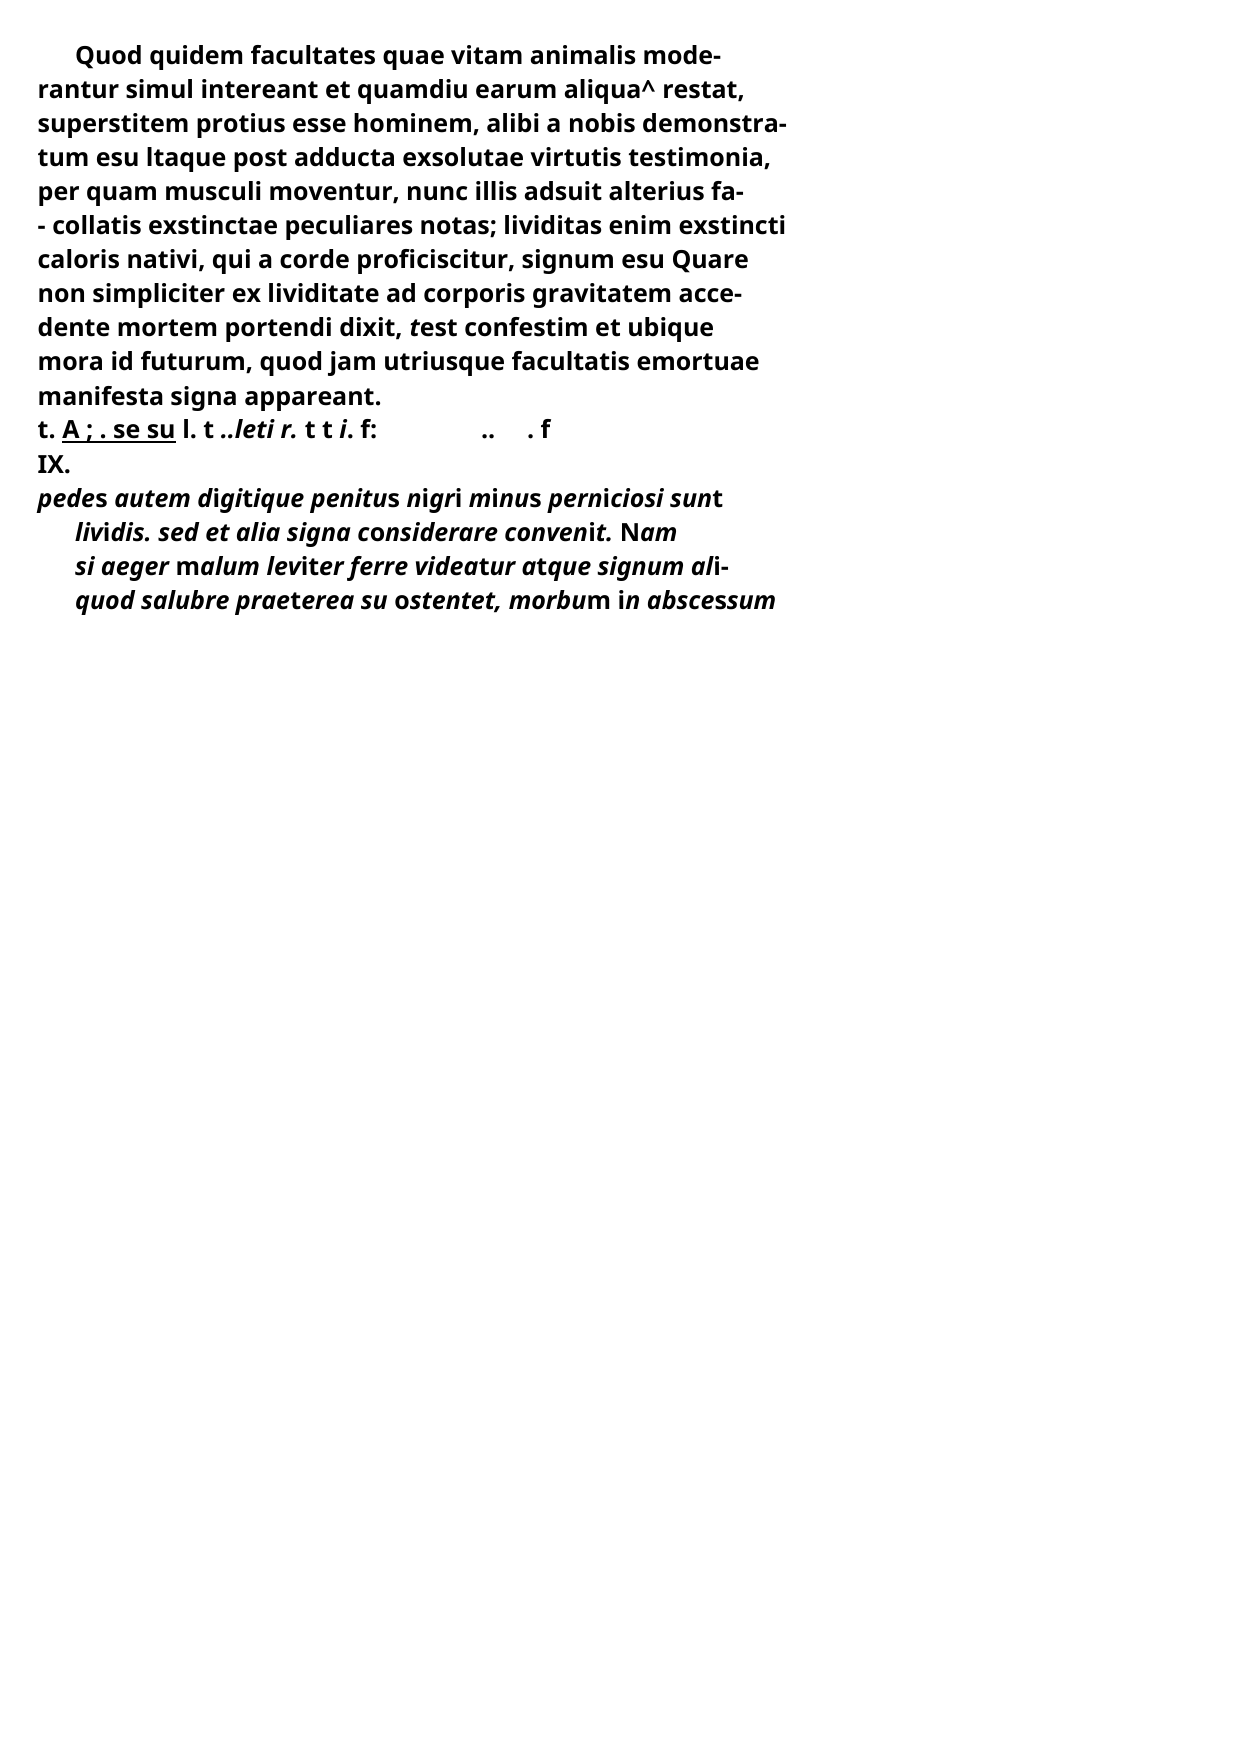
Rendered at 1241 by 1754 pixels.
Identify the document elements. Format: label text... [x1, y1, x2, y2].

text IX. [37, 446, 1203, 480]
text t. A ; . se su l. t ..leti r. t t i. f: .. . f [37, 412, 1203, 446]
text Quod quidem facultates quae vitam animalis mode- rantur simul intereant et quamdiu earum aliqua^ restat, superstitem protius esse hominem, alibi a nobis demonstra- tum esu ltaque post adducta exsolutae virtutis testimonia, per quam musculi moventur, nunc illis adsuit alterius fa- - collatis exstinctae peculiares notas; lividitas enim exstincti caloris nativi, qui a corde proficiscitur, signum esu Quare non simpliciter ex lividitate ad corporis gravitatem acce- dente mortem portendi dixit, test confestim et ubique mora id futurum, quod jam utriusque facultatis emortuae manifesta signa appareant. [37, 37, 1203, 412]
text pedes autem digitique penitus nigri minus perniciosi sunt lividis. sed et alia signa considerare convenit. Nam si aeger malum leviter ferre videatur atque signum ali- quod salubre praeterea su ostentet, morbum in abscessum [37, 480, 1203, 617]
